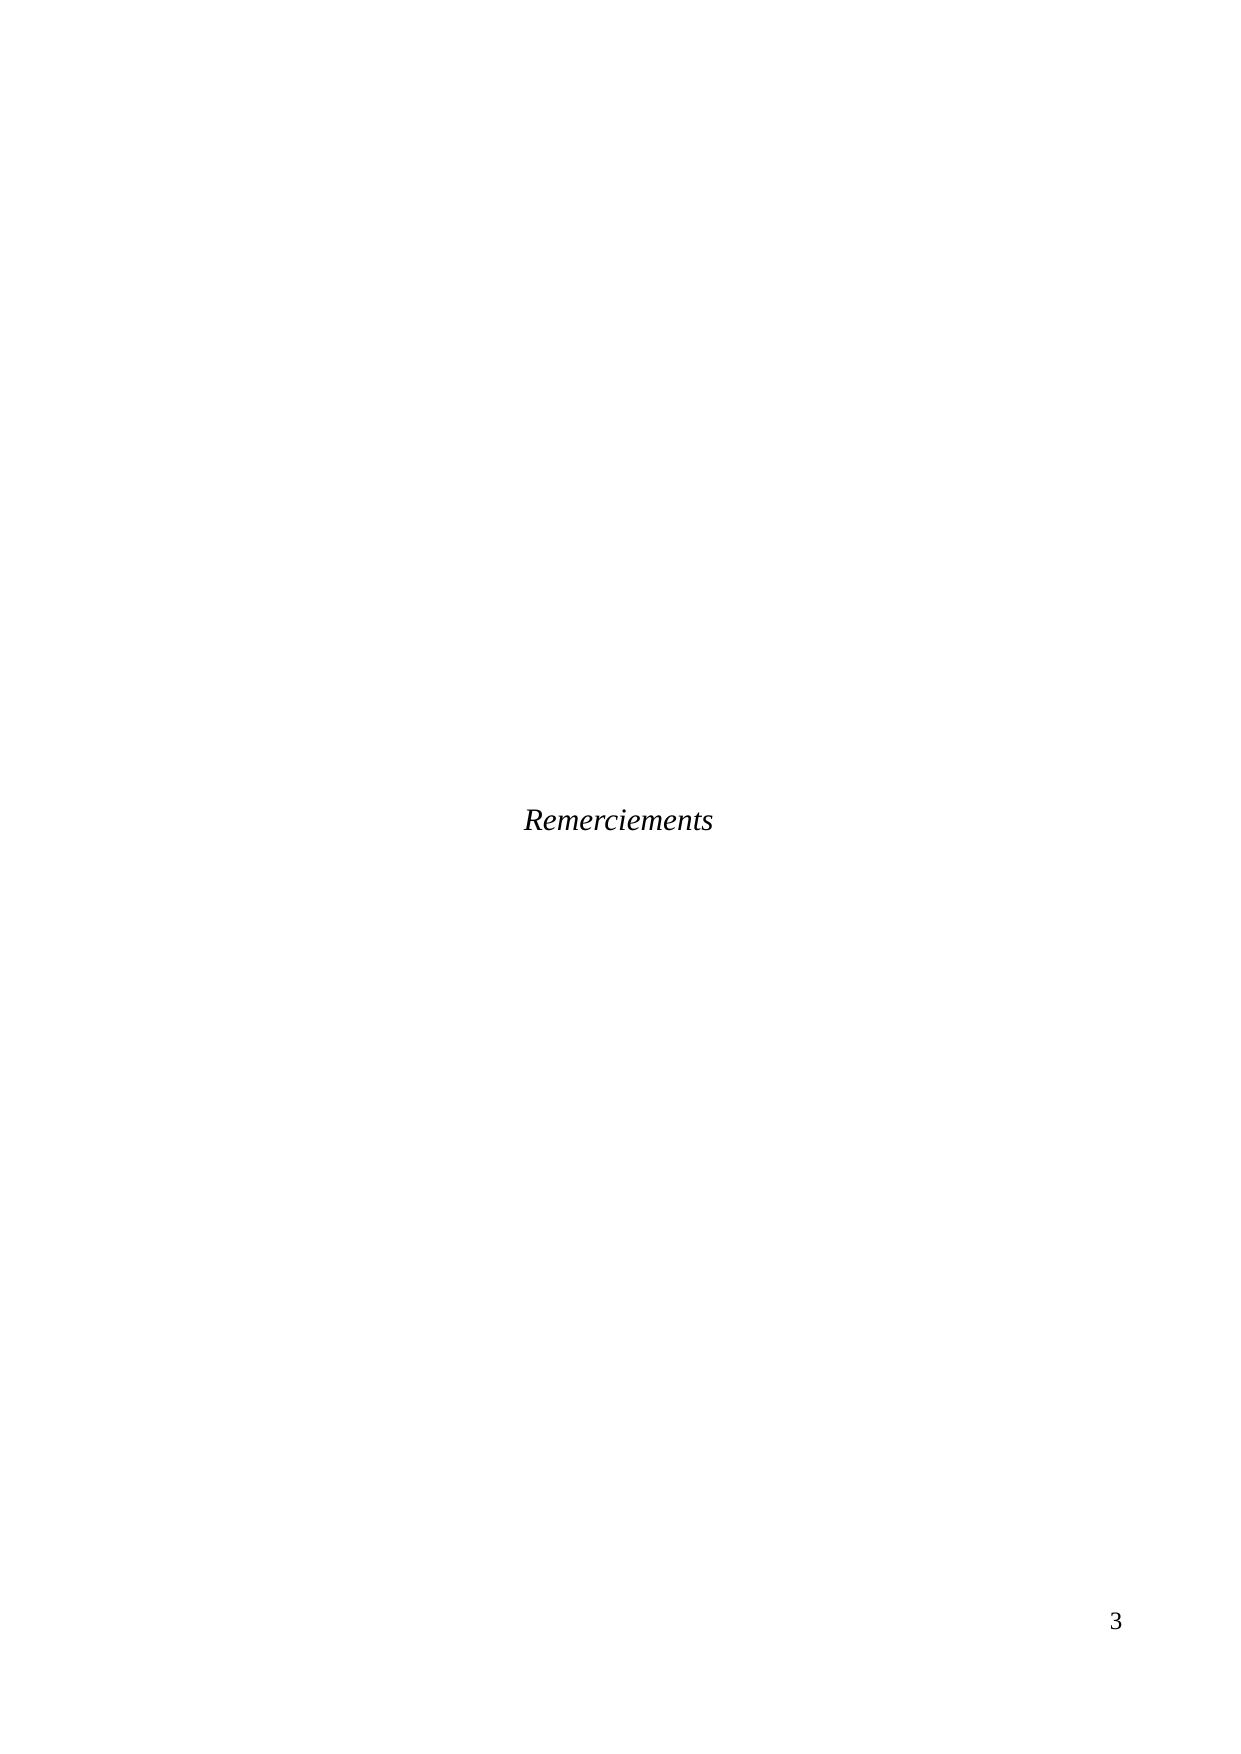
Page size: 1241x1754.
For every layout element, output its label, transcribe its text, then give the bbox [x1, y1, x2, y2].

text Remerciements [118, 801, 1122, 837]
